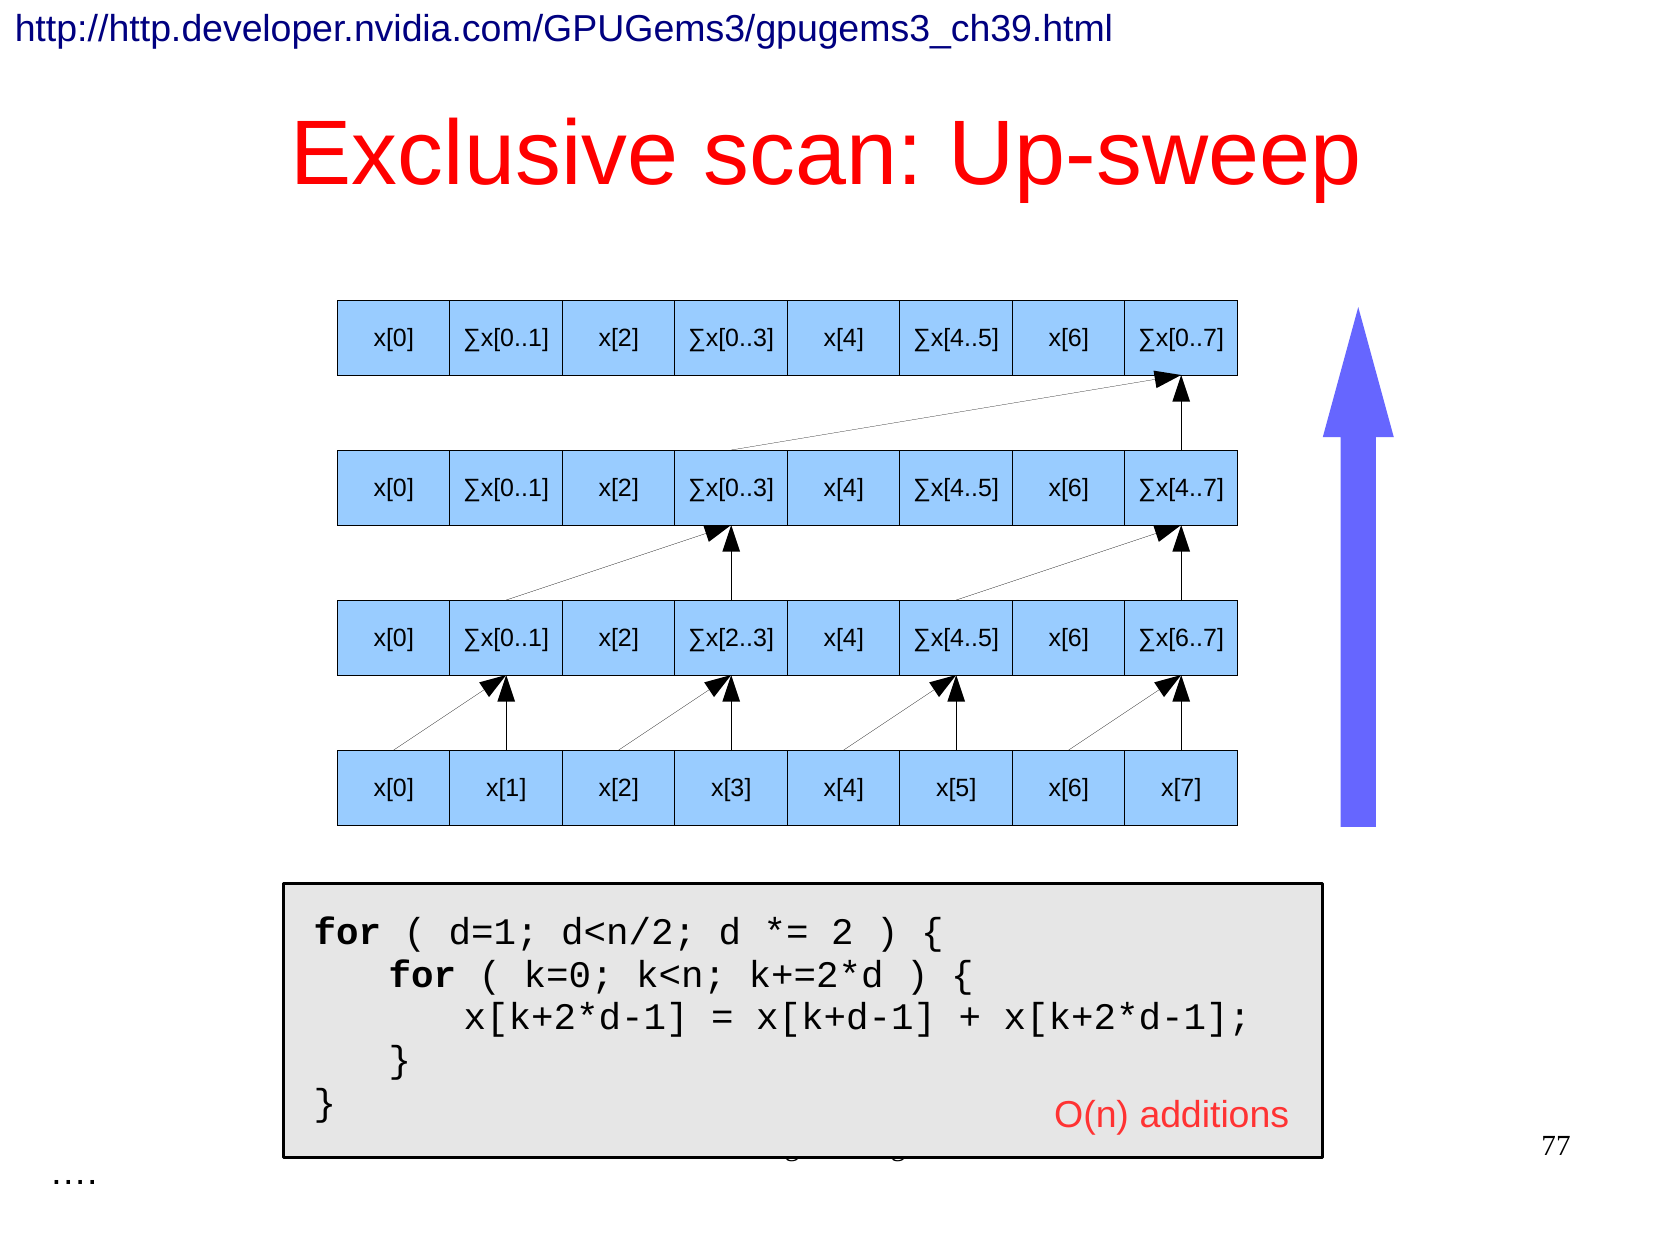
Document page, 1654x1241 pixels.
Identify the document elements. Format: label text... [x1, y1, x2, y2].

title Exclusive scan: Up-sweep [82, 49, 1571, 257]
text_box ∑x[4..5] [899, 450, 1012, 526]
text_box x[4] [787, 750, 899, 826]
text_box x[3] [674, 750, 787, 826]
text_box x[4] [787, 600, 899, 676]
text_box O(n) additions [1039, 1086, 1304, 1144]
text_box ∑x[0..1] [449, 600, 562, 676]
text_box ∑x[4..7] [1124, 450, 1238, 526]
text_box x[2] [562, 300, 674, 376]
text_box ∑x[0..3] [674, 450, 787, 526]
text_box x[6] [1012, 300, 1124, 376]
text_box x[4] [787, 450, 899, 526]
text_box x[4] [787, 300, 899, 376]
text_box [1322, 307, 1394, 827]
text_box x[2] [562, 750, 674, 826]
text_box x[0] [337, 750, 449, 826]
text_box ∑x[0..3] [674, 300, 787, 376]
text_box for ( d=1; d<n/2; d *= 2 ) { for ( k=0; k<n; k+=2*d ) { x[k+2*d-1] = x[k+d-1] + x[k+2*d-1]; } } [283, 883, 1323, 1158]
text_box ∑x[2..3] [674, 600, 787, 676]
text_box …. [34, 1143, 113, 1201]
text_box ∑x[0..1] [449, 450, 562, 526]
text_box ∑x[6..7] [1124, 600, 1238, 676]
text_box x[0] [337, 600, 449, 676]
text_box x[6] [1012, 750, 1124, 826]
text_box ∑x[0..7] [1124, 300, 1238, 376]
text_box ∑x[4..5] [899, 600, 1012, 676]
text_box x[0] [337, 450, 449, 526]
text_box http://http.developer.nvidia.com/GPUGems3/gpugems3_ch39.html [0, 0, 1163, 57]
text_box x[5] [899, 750, 1012, 826]
text_box x[0] [337, 300, 449, 376]
text_box x[7] [1124, 750, 1238, 826]
text_box x[1] [449, 750, 562, 826]
text_box x[6] [1012, 450, 1124, 526]
text_box x[6] [1012, 600, 1124, 676]
text_box x[2] [562, 450, 674, 526]
text_box x[2] [562, 600, 674, 676]
text_box ∑x[0..1] [449, 300, 562, 376]
text_box ∑x[4..5] [899, 300, 1012, 376]
